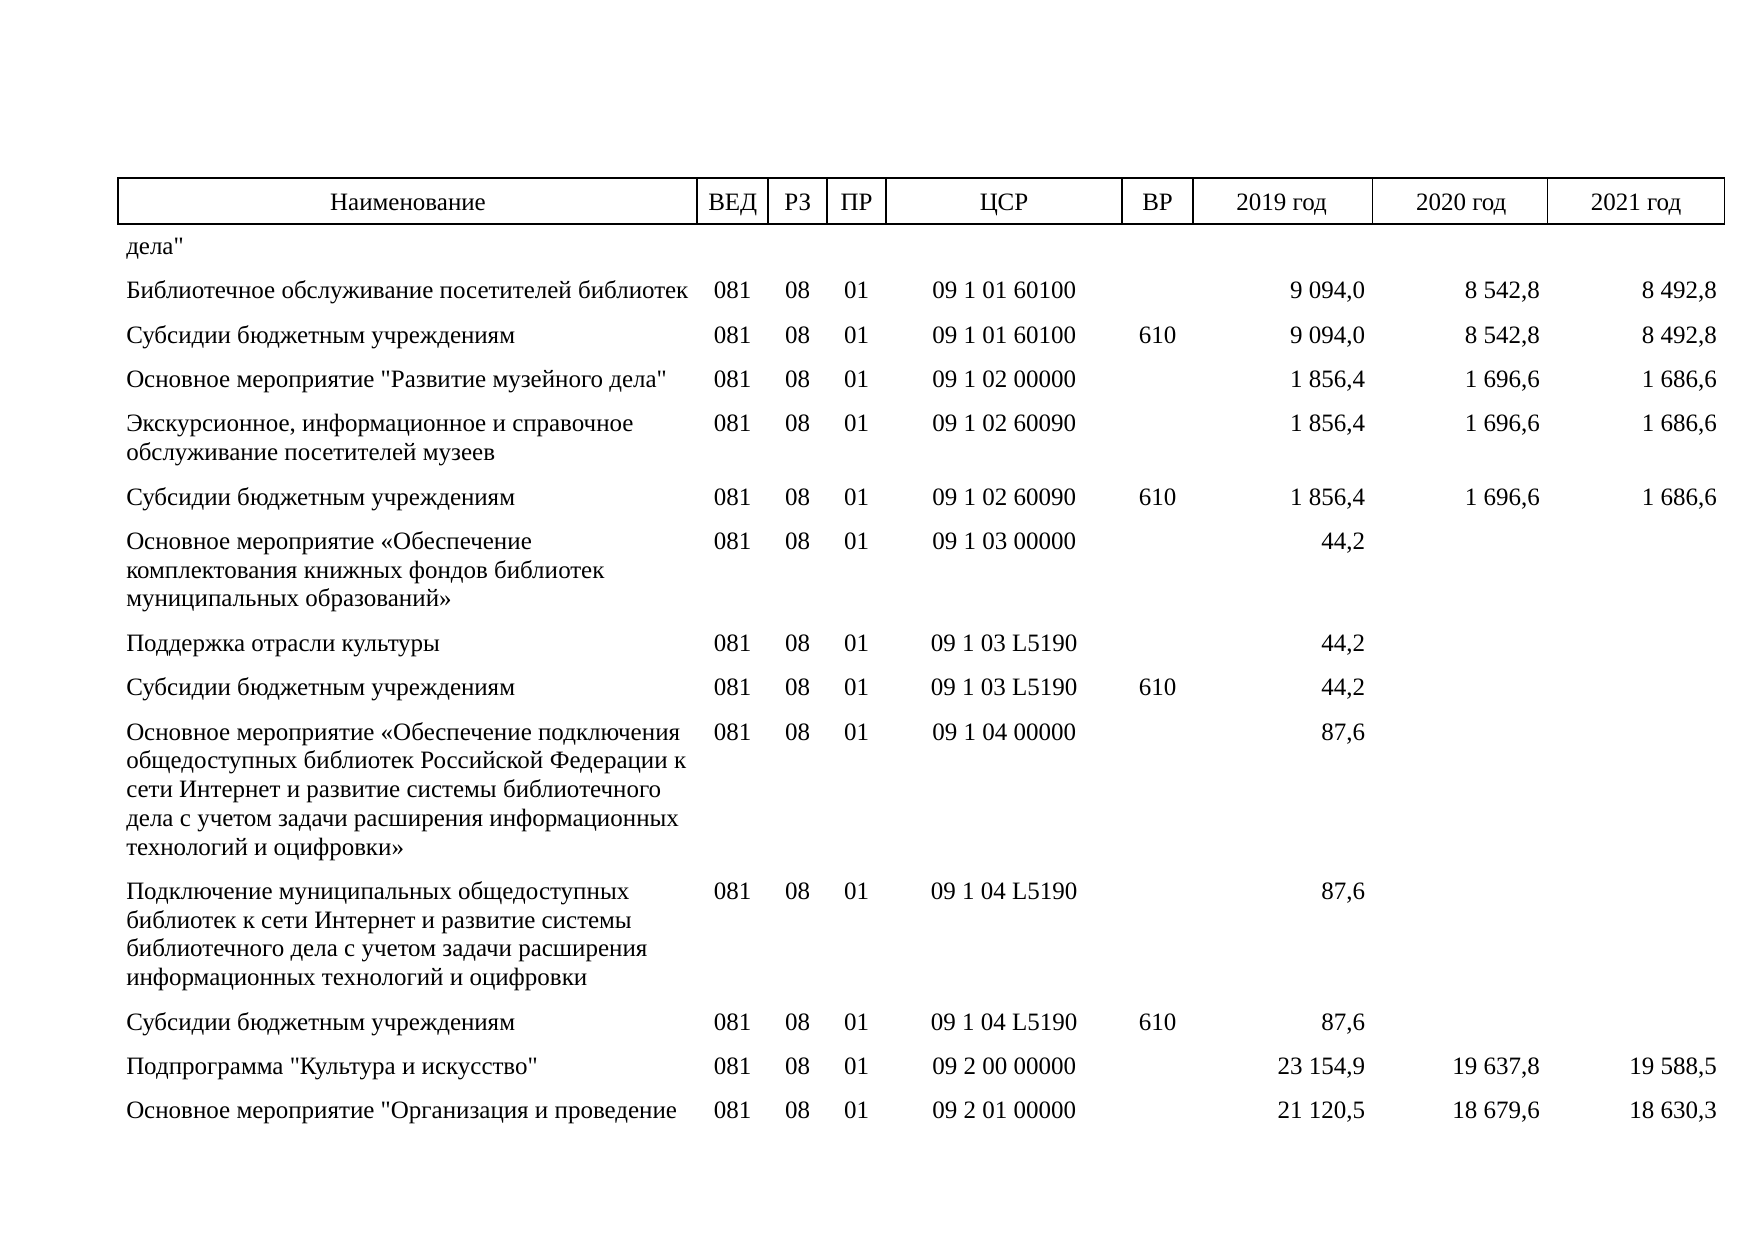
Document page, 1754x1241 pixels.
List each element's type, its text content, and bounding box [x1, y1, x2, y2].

table_cell 18 679,6 [1373, 1088, 1547, 1132]
table_header [1123, 179, 1192, 223]
table_cell [768, 225, 827, 268]
table_cell 01 [827, 268, 886, 312]
table_cell 09 1 02 00000 [886, 356, 1122, 401]
table_header 2020 год [1380, 187, 1542, 215]
table_header ЦСР [894, 187, 1114, 215]
table_header 2019 год [1201, 187, 1362, 215]
table_cell 87,6 [1193, 868, 1372, 999]
table_cell 09 1 04 L5190 [886, 999, 1122, 1043]
table_cell 01 [827, 518, 886, 620]
table_cell 1 696,6 [1373, 401, 1547, 474]
table_cell 09 1 01 60100 [886, 312, 1122, 356]
table_cell [1547, 225, 1724, 268]
table_cell 08 [768, 268, 827, 312]
table_header [769, 179, 826, 223]
table_cell 081 [697, 474, 768, 518]
table_cell 44,2 [1193, 518, 1372, 620]
table_cell 08 [768, 312, 827, 356]
table_cell дела" [118, 225, 697, 268]
table_cell 08 [768, 868, 827, 999]
table_cell 19 588,5 [1547, 1043, 1724, 1088]
table_cell 1 856,4 [1193, 356, 1372, 401]
table_cell 08 [768, 518, 827, 620]
table_cell 610 [1122, 312, 1193, 356]
table_cell 09 1 04 00000 [886, 709, 1122, 868]
table_cell 8 492,8 [1547, 312, 1724, 356]
table_cell 081 [697, 1088, 768, 1132]
table_cell 08 [768, 620, 827, 664]
table_cell Подключение муниципальных общедоступных библиотек к сети Интернет и развитие системы библиотечного дела с учетом задачи расширения информационных технологий и оцифровки [118, 868, 697, 999]
table_cell 081 [697, 1043, 768, 1088]
table_cell [1122, 1088, 1193, 1132]
table_cell [1373, 518, 1547, 620]
table_cell Основное мероприятие «Обеспечение комплектования книжных фондов библиотек муниципальных образований» [118, 518, 697, 620]
table_header Наименование [126, 187, 689, 215]
table_cell 01 [827, 474, 886, 518]
table_cell 081 [697, 518, 768, 620]
table_cell 08 [768, 474, 827, 518]
table_header [887, 179, 1121, 223]
table_cell [1193, 225, 1372, 268]
table_cell 09 2 00 00000 [886, 1043, 1122, 1088]
table_cell [1373, 225, 1547, 268]
table_header ПР [835, 187, 878, 215]
table_cell [1547, 620, 1724, 664]
table_cell 01 [827, 1088, 886, 1132]
table_cell 1 696,6 [1373, 356, 1547, 401]
table_cell 01 [827, 1043, 886, 1088]
table_cell 44,2 [1193, 665, 1372, 709]
table_cell 01 [827, 709, 886, 868]
table_cell 19 637,8 [1373, 1043, 1547, 1088]
table_header ВЕД [705, 187, 760, 215]
table_cell 1 686,6 [1547, 401, 1724, 474]
table_header [1548, 179, 1724, 223]
table_cell 09 2 01 00000 [886, 1088, 1122, 1132]
table_cell 08 [768, 356, 827, 401]
table_cell 01 [827, 356, 886, 401]
table_cell 01 [827, 868, 886, 999]
table_header 2021 год [1555, 187, 1717, 215]
table_cell [1122, 356, 1193, 401]
table_cell 01 [827, 999, 886, 1043]
table_cell Библиотечное обслуживание посетителей библиотек [118, 268, 697, 312]
table_cell 9 094,0 [1193, 312, 1372, 356]
table_cell 09 1 04 L5190 [886, 868, 1122, 999]
table_cell [1122, 1043, 1193, 1088]
table_header [1194, 179, 1372, 223]
table_header ВР [1130, 187, 1185, 215]
table_cell [1122, 401, 1193, 474]
table_cell [1122, 868, 1193, 999]
table_cell 21 120,5 [1193, 1088, 1372, 1132]
table_cell 08 [768, 1088, 827, 1132]
table_cell 610 [1122, 999, 1193, 1043]
table_cell 081 [697, 268, 768, 312]
table_cell 01 [827, 401, 886, 474]
table_cell [1373, 665, 1547, 709]
table_cell [1373, 999, 1547, 1043]
table_header [119, 179, 696, 223]
table_cell 610 [1122, 665, 1193, 709]
table_cell 08 [768, 665, 827, 709]
table_cell Субсидии бюджетным учреждениям [118, 665, 697, 709]
table_cell 081 [697, 620, 768, 664]
table_cell [886, 225, 1122, 268]
table_cell 081 [697, 401, 768, 474]
table_cell Основное мероприятие "Развитие музейного дела" [118, 356, 697, 401]
table_cell 09 1 02 60090 [886, 474, 1122, 518]
table_cell 08 [768, 401, 827, 474]
table_cell Основное мероприятие «Обеспечение подключения общедоступных библиотек Российской Федерации к сети Интернет и развитие системы библиотечного дела с учетом задачи расширения информационных технологий и оцифровки» [118, 709, 697, 868]
table_cell [1547, 999, 1724, 1043]
table_cell 081 [697, 356, 768, 401]
table_cell 87,6 [1193, 709, 1372, 868]
table_cell Экскурсионное, информационное и справочное обслуживание посетителей музеев [118, 401, 697, 474]
table_cell [1373, 620, 1547, 664]
table_cell [1547, 518, 1724, 620]
table_cell [1547, 868, 1724, 999]
table_cell Субсидии бюджетным учреждениям [118, 474, 697, 518]
table_header РЗ [776, 187, 819, 215]
table_cell [1122, 709, 1193, 868]
table_cell 09 1 03 L5190 [886, 620, 1122, 664]
table_cell 081 [697, 709, 768, 868]
table_cell [1122, 225, 1193, 268]
table_cell 081 [697, 999, 768, 1043]
table_cell 8 492,8 [1547, 268, 1724, 312]
table_cell 1 686,6 [1547, 474, 1724, 518]
table_cell Подпрограмма "Культура и искусство" [118, 1043, 697, 1088]
table_cell 610 [1122, 474, 1193, 518]
table_cell [1547, 665, 1724, 709]
table_cell 08 [768, 709, 827, 868]
table_cell [827, 225, 886, 268]
table_cell 44,2 [1193, 620, 1372, 664]
table_cell 081 [697, 665, 768, 709]
table_cell [1122, 620, 1193, 664]
table_cell [1373, 868, 1547, 999]
table_cell 1 856,4 [1193, 474, 1372, 518]
table_cell 9 094,0 [1193, 268, 1372, 312]
table_header [828, 179, 885, 223]
table_cell 08 [768, 1043, 827, 1088]
table_cell 09 1 03 L5190 [886, 665, 1122, 709]
table_cell 01 [827, 665, 886, 709]
table_cell Поддержка отрасли культуры [118, 620, 697, 664]
table_cell 081 [697, 868, 768, 999]
table_header [698, 179, 767, 223]
table_cell Основное мероприятие "Организация и проведение [118, 1088, 697, 1132]
table_cell 01 [827, 620, 886, 664]
table_cell 8 542,8 [1373, 268, 1547, 312]
table_cell [1122, 268, 1193, 312]
table_cell 87,6 [1193, 999, 1372, 1043]
table_cell 09 1 03 00000 [886, 518, 1122, 620]
table_cell [1547, 709, 1724, 868]
table_cell Субсидии бюджетным учреждениям [118, 312, 697, 356]
table_cell [697, 225, 768, 268]
table_cell [1122, 518, 1193, 620]
table_cell Субсидии бюджетным учреждениям [118, 999, 697, 1043]
table_cell 18 630,3 [1547, 1088, 1724, 1132]
table_cell [1373, 709, 1547, 868]
table_cell 1 856,4 [1193, 401, 1372, 474]
table_cell 08 [768, 999, 827, 1043]
table_cell 09 1 02 60090 [886, 401, 1122, 474]
table_cell 1 696,6 [1373, 474, 1547, 518]
table_cell 8 542,8 [1373, 312, 1547, 356]
table_cell 23 154,9 [1193, 1043, 1372, 1088]
table_cell 1 686,6 [1547, 356, 1724, 401]
table_cell 081 [697, 312, 768, 356]
table_cell 01 [827, 312, 886, 356]
table_header [1373, 179, 1547, 223]
table_cell 09 1 01 60100 [886, 268, 1122, 312]
